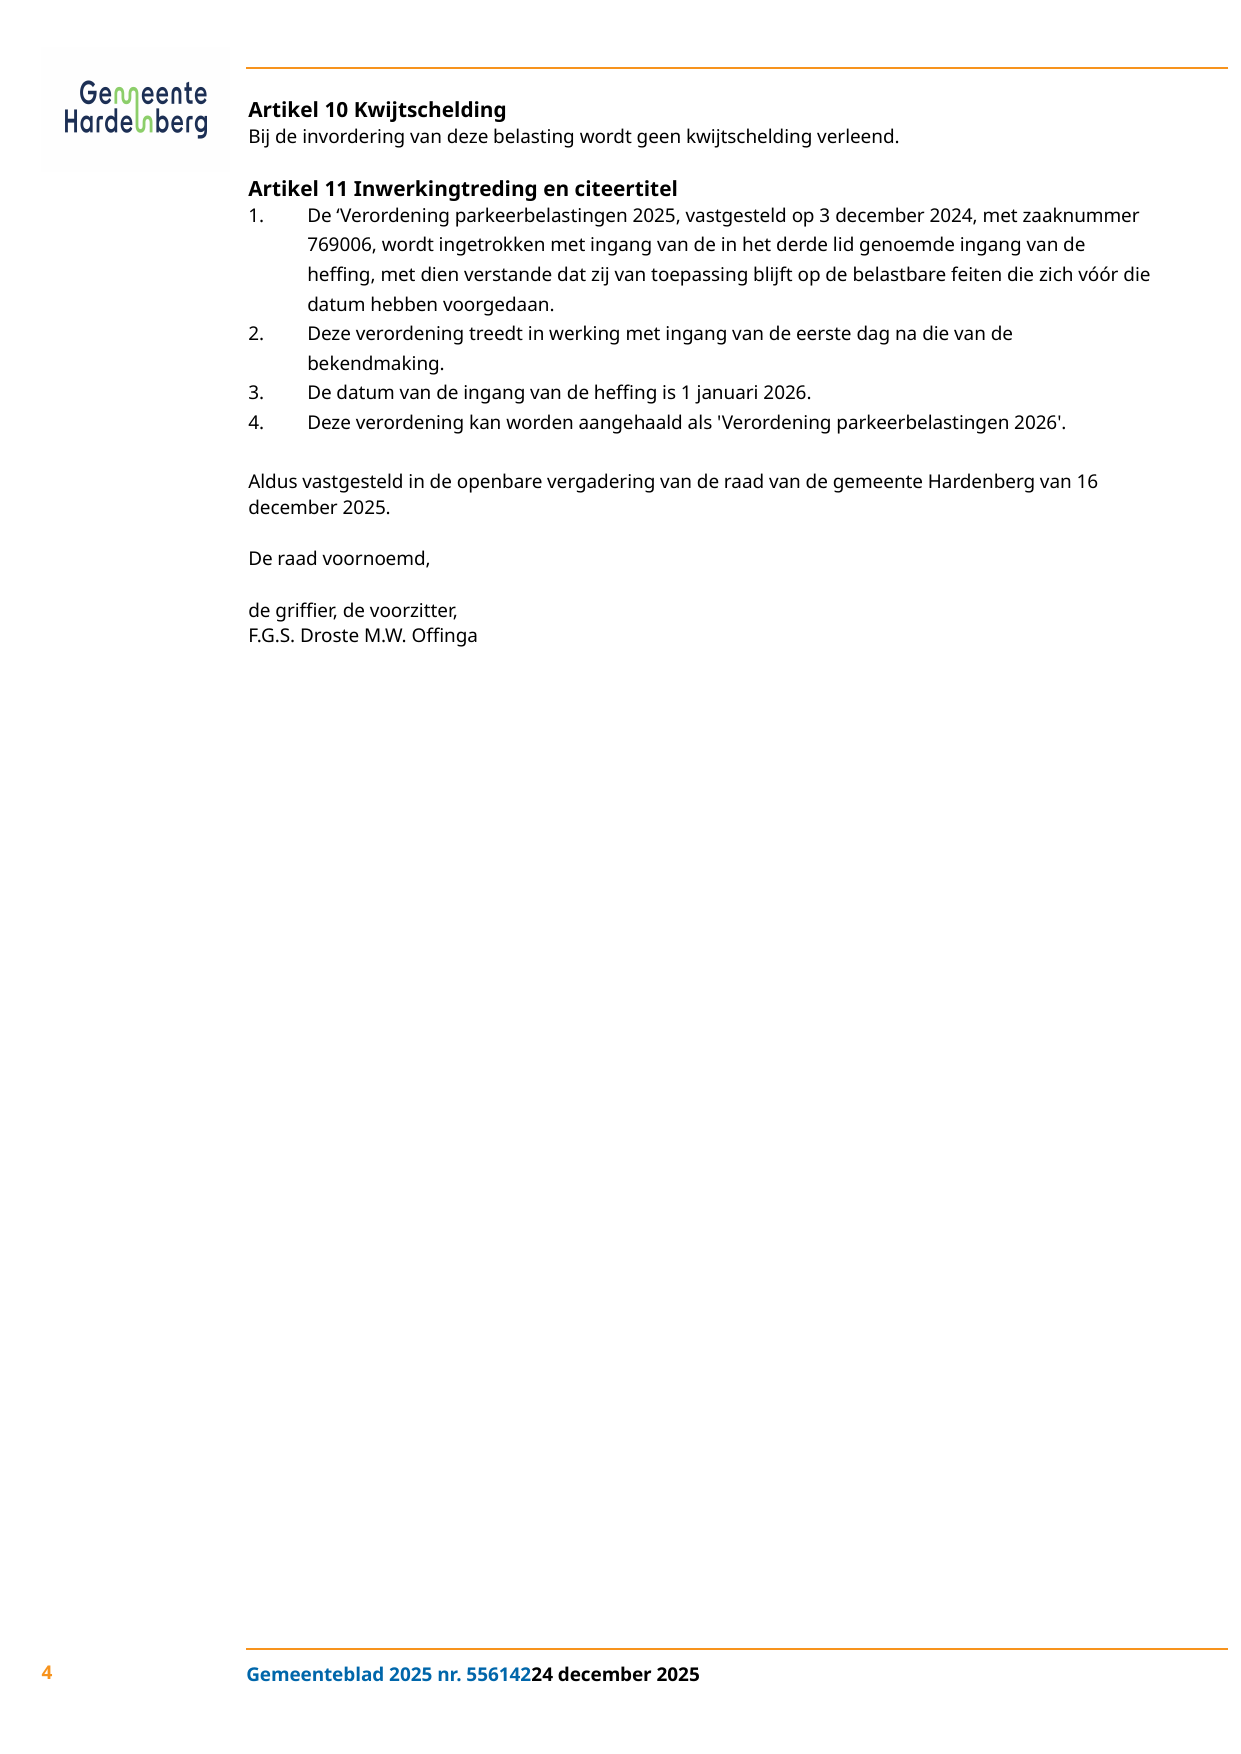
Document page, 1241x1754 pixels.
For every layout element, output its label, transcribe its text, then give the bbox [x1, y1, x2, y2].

text Artikel 10 Kwijtschelding [248, 95, 1152, 123]
text F.G.S. Droste M.W. Offinga [248, 623, 1152, 648]
text de griffier, de voorzitter, [248, 597, 1152, 623]
text De raad voornoemd, [248, 546, 1152, 571]
list De datum van de ingang van de heffing is 1 januari 2026. [248, 379, 1152, 405]
list Deze verordening treedt in werking met ingang van de eerste dag na die van de bekendmaking. [248, 320, 1152, 376]
text Aldus vastgesteld in de openbare vergadering van de raad van de gemeente Hardenberg van 16 december 2025. [248, 468, 1152, 520]
text Artikel 11 Inwerkingtreding en citeertitel [248, 174, 1152, 202]
list De ‘Verordening parkeerbelastingen 2025, vastgesteld op 3 december 2024, met zaaknummer 769006, wordt ingetrokken met ingang van de in het derde lid genoemde ingang van de heffing, met dien verstande dat zij van toepassing blijft op de belastbare feiten die zich vóór die datum hebben voorgedaan. [248, 202, 1152, 317]
picture [41, 47, 231, 172]
text Bij de invordering van deze belasting wordt geen kwijtschelding verleend. [248, 123, 1152, 149]
list Deze verordening kan worden aangehaald als 'Verordening parkeerbelastingen 2026'. [248, 409, 1152, 435]
